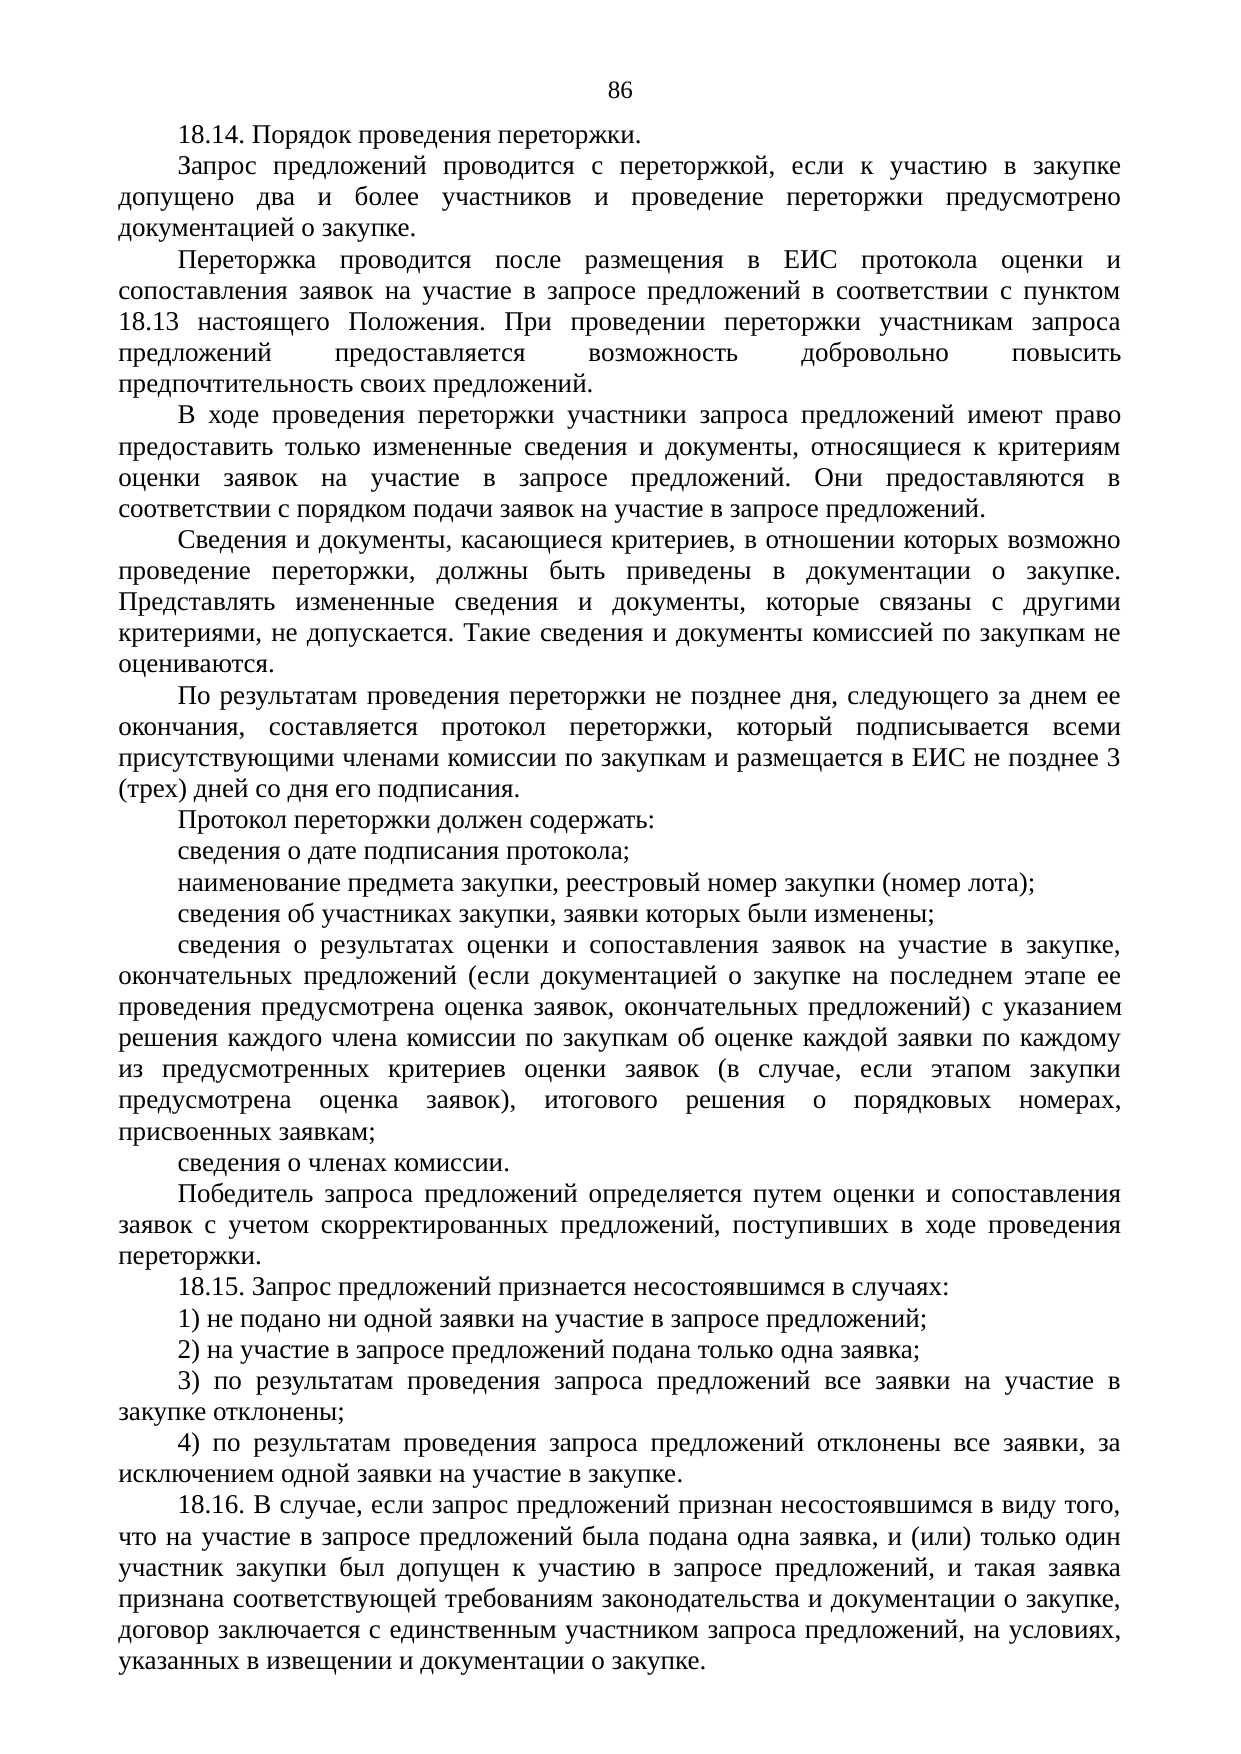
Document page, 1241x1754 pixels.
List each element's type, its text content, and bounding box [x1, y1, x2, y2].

text сведения об участниках закупки, заявки которых были изменены; [118, 897, 1122, 928]
text Запрос предложений проводится с переторжкой, если к участию в закупке допущено два и более участников и проведение переторжки предусмотрено документацией о закупке. [118, 149, 1122, 243]
text 18.14. Порядок проведения переторжки. [118, 118, 1122, 149]
text 18.16. В случае, если запрос предложений признан несостоявшимся в виду того, что на участие в запросе предложений была подана одна заявка, и (или) только один участник закупки был допущен к участию в запросе предложений, и такая заявка признана соответствующей требованиям законодательства и документации о закупке, договор заключается с единственным участником запроса предложений, на условиях, указанных в извещении и документации о закупке. [118, 1488, 1122, 1675]
text 1) не подано ни одной заявки на участие в запросе предложений; [118, 1302, 1122, 1333]
text сведения о членах комиссии. [118, 1146, 1122, 1177]
text Протокол переторжки должен содержать: [118, 803, 1122, 834]
text В ходе проведения переторжки участники запроса предложений имеют право предоставить только измененные сведения и документы, относящиеся к критериям оценки заявок на участие в запросе предложений. Они предоставляются в соответствии с порядком подачи заявок на участие в запросе предложений. [118, 398, 1122, 523]
text По результатам проведения переторжки не позднее дня, следующего за днем ее окончания, составляется протокол переторжки, который подписывается всеми присутствующими членами комиссии по закупкам и размещается в ЕИС не позднее 3 (трех) дней со дня его подписания. [118, 679, 1122, 803]
text 3) по результатам проведения запроса предложений все заявки на участие в закупке отклонены; [118, 1364, 1122, 1426]
text сведения о результатах оценки и сопоставления заявок на участие в закупке, окончательных предложений (если документацией о закупке на последнем этапе ее проведения предусмотрена оценка заявок, окончательных предложений) с указанием решения каждого члена комиссии по закупкам об оценке каждой заявки по каждому из предусмотренных критериев оценки заявок (в случае, если этапом закупки предусмотрена оценка заявок), итогового решения о порядковых номерах, присвоенных заявкам; [118, 928, 1122, 1146]
text Сведения и документы, касающиеся критериев, в отношении которых возможно проведение переторжки, должны быть приведены в документации о закупке. Представлять измененные сведения и документы, которые связаны с другими критериями, не допускается. Такие сведения и документы комиссией по закупкам не оцениваются. [118, 523, 1122, 679]
text Переторжка проводится после размещения в ЕИС протокола оценки и сопоставления заявок на участие в запросе предложений в соответствии с пунктом 18.13 настоящего Положения. При проведении переторжки участникам запроса предложений предоставляется возможность добровольно повысить предпочтительность своих предложений. [118, 243, 1122, 398]
text 18.15. Запрос предложений признается несостоявшимся в случаях: [118, 1271, 1122, 1302]
text Победитель запроса предложений определяется путем оценки и сопоставления заявок с учетом скорректированных предложений, поступивших в ходе проведения переторжки. [118, 1177, 1122, 1271]
text 2) на участие в запросе предложений подана только одна заявка; [118, 1333, 1122, 1364]
text сведения о дате подписания протокола; [118, 834, 1122, 866]
text наименование предмета закупки, реестровый номер закупки (номер лота); [118, 866, 1122, 897]
text 4) по результатам проведения запроса предложений отклонены все заявки, за исключением одной заявки на участие в закупке. [118, 1426, 1122, 1488]
